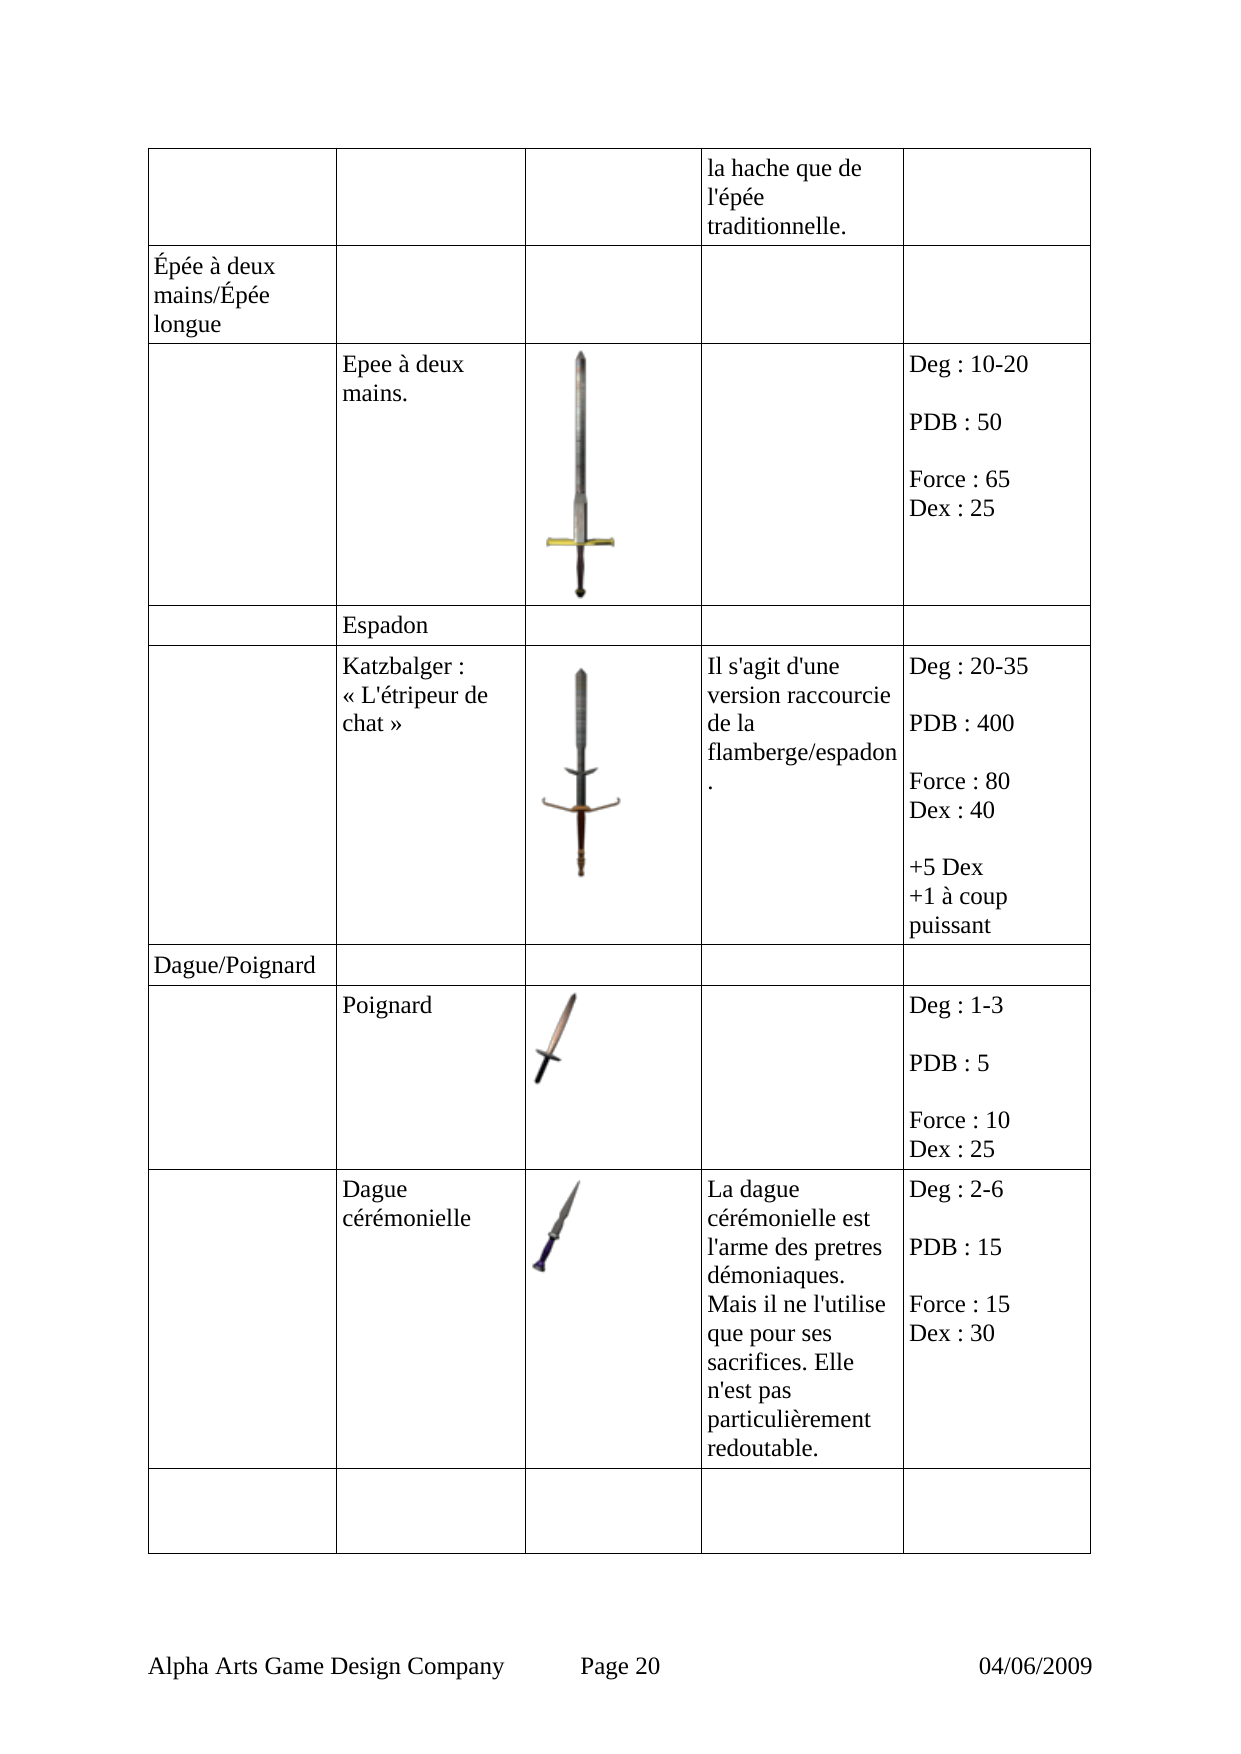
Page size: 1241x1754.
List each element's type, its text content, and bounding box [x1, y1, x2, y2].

table_cell [702, 945, 903, 984]
table_cell [149, 344, 336, 605]
table_cell [526, 1170, 701, 1468]
table_cell [904, 606, 1090, 645]
table_cell Il s'agit d'une version raccourcie de la flamberge/espadon. [702, 646, 903, 944]
table_cell [702, 986, 903, 1168]
table_cell [149, 1170, 336, 1468]
table_cell Épée à deux mains/Épée longue [149, 246, 336, 343]
table_cell [149, 606, 336, 645]
table_cell la hache que de l'épée traditionnelle. [702, 149, 903, 245]
table_cell [904, 945, 1090, 984]
table_cell [337, 945, 525, 984]
picture [531, 651, 632, 901]
table_cell [149, 986, 336, 1168]
table_cell [337, 1469, 525, 1553]
table_cell Deg : 20-35 PDB : 400 Force : 80 Dex : 40 +5 Dex +1 à coup puissant [904, 646, 1090, 944]
table_cell [702, 344, 903, 605]
table_cell Deg : 1-3 PDB : 5 Force : 10 Dex : 25 [904, 986, 1090, 1168]
table_cell [904, 149, 1090, 245]
table_cell Dague cérémonielle [337, 1170, 525, 1468]
table_cell [702, 246, 903, 343]
table_cell [149, 149, 336, 245]
picture [531, 990, 582, 1091]
table_cell La dague cérémonielle est l'arme des pretres démoniaques. Mais il ne l'utilise que pour ses sacrifices. Elle n'est pas particulièrement redoutable. [702, 1170, 903, 1468]
table_cell [526, 1469, 701, 1553]
table_cell [526, 149, 701, 245]
table_cell [337, 149, 525, 245]
table_cell Katzbalger : « L'étripeur de chat » [337, 646, 525, 944]
picture [531, 1174, 582, 1275]
table_cell Dague/Poignard [149, 945, 336, 984]
table_cell Epee à deux mains. [337, 344, 525, 605]
table_cell [526, 646, 701, 944]
table_cell [702, 1469, 903, 1553]
table_cell [904, 1469, 1090, 1553]
table_cell [149, 646, 336, 944]
table_cell Poignard [337, 986, 525, 1168]
table_cell [149, 1469, 336, 1553]
table_cell Deg : 10-20 PDB : 50 Force : 65 Dex : 25 [904, 344, 1090, 605]
picture [531, 349, 632, 599]
table_cell [526, 606, 701, 645]
table_cell [526, 945, 701, 984]
table_cell Deg : 2-6 PDB : 15 Force : 15 Dex : 30 [904, 1170, 1090, 1468]
table_cell [526, 344, 701, 605]
table_cell [702, 606, 903, 645]
table_cell [526, 986, 701, 1168]
table_cell Espadon [337, 606, 525, 645]
table_cell [526, 246, 701, 343]
table_cell [337, 246, 525, 343]
table_cell [904, 246, 1090, 343]
